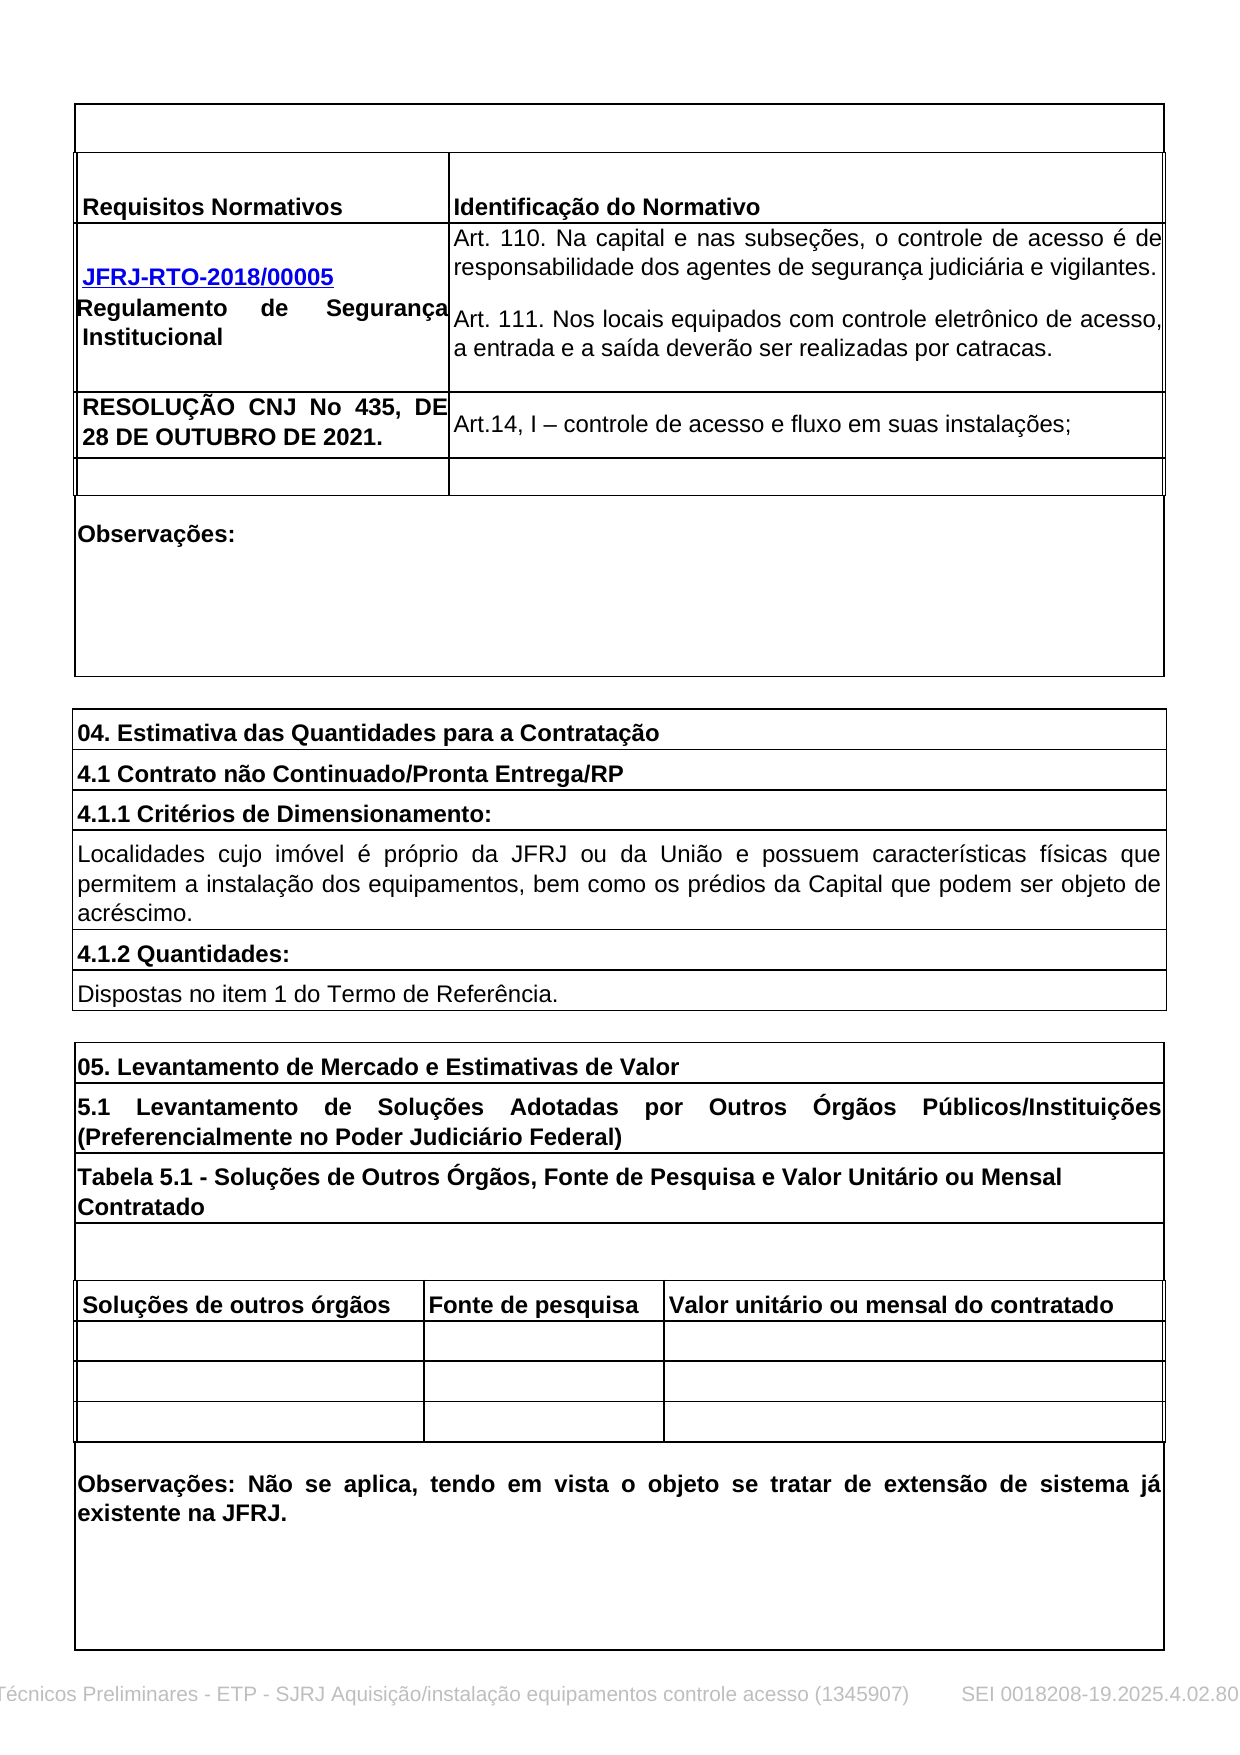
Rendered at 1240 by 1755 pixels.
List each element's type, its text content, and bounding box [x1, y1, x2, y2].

table_cell Art.14, I – controle de acesso e fluxo em suas instalações; [450, 393, 1162, 457]
table_cell [425, 1362, 663, 1401]
table_cell [78, 153, 448, 184]
table_cell 4.1.1 Critérios de Dimensionamento: [73, 791, 1166, 829]
table_cell JFRJ-RTO-2018/00005 Regulamento de Segurança Institucional [78, 224, 448, 391]
table_cell 4.1 Contrato não Continuado/Pronta Entrega/RP [73, 750, 1166, 789]
table_cell RESOLUÇÃO CNJ No 435, DE 28 DE OUTUBRO DE 2021. [78, 393, 448, 457]
table_cell [450, 153, 1162, 222]
table_cell Localidades cujo imóvel é próprio da JFRJ ou da União e possuem características físicas que permitem a instalação dos equipamentos, bem como os prédios da Capital que podem ser objeto de acréscimo. [73, 831, 1166, 929]
table_cell [78, 1322, 423, 1360]
table_cell Art. 110. Na capital e nas subseções, o controle de acesso é de responsabilidade dos agentes de segurança judiciária e vigilantes. Art. 111. Nos locais equipados com controle eletrônico de acesso, a entrada e a saída deverão ser realizadas por catracas. [450, 224, 1162, 391]
table_cell [450, 459, 1162, 495]
table_cell [665, 1362, 1162, 1401]
table_header 05. Levantamento de Mercado e Estimativas de Valor [76, 1043, 1163, 1082]
table_cell [665, 1402, 1162, 1441]
table_cell [76, 1224, 1163, 1279]
table_header 04. Estimativa das Quantidades para a Contratação [73, 710, 1166, 748]
table_cell [78, 459, 448, 495]
table_cell 4.1.2 Quantidades: [73, 930, 1166, 969]
table_header Identificação do Normativo [450, 184, 1161, 222]
table_cell Observações: [76, 496, 1163, 676]
table_header Requisitos Normativos [78, 184, 448, 222]
table_cell Tabela 5.1 - Soluções de Outros Órgãos, Fonte de Pesquisa e Valor Unitário ou Mensal Contratado [76, 1154, 1163, 1222]
table_cell 5.1 Levantamento de Soluções Adotadas por Outros Órgãos Públicos/Instituições (Preferencialmente no Poder Judiciário Federal) [76, 1084, 1163, 1152]
table_cell [78, 1362, 423, 1401]
table_cell [425, 1322, 663, 1360]
table_cell Soluções de outros órgãos [78, 1281, 423, 1320]
table_cell [425, 1402, 663, 1441]
table_cell Valor unitário ou mensal do contratado [665, 1281, 1162, 1320]
table_cell [665, 1322, 1162, 1360]
table_cell Fonte de pesquisa [425, 1281, 663, 1320]
table_header [76, 105, 1163, 152]
table_cell Dispostas no item 1 do Termo de Referência. [73, 971, 1166, 1009]
table_cell Observações: Não se aplica, tendo em vista o objeto se tratar de extensão de sistema já existente na JFRJ. [76, 1443, 1163, 1649]
table_cell [78, 1402, 423, 1441]
